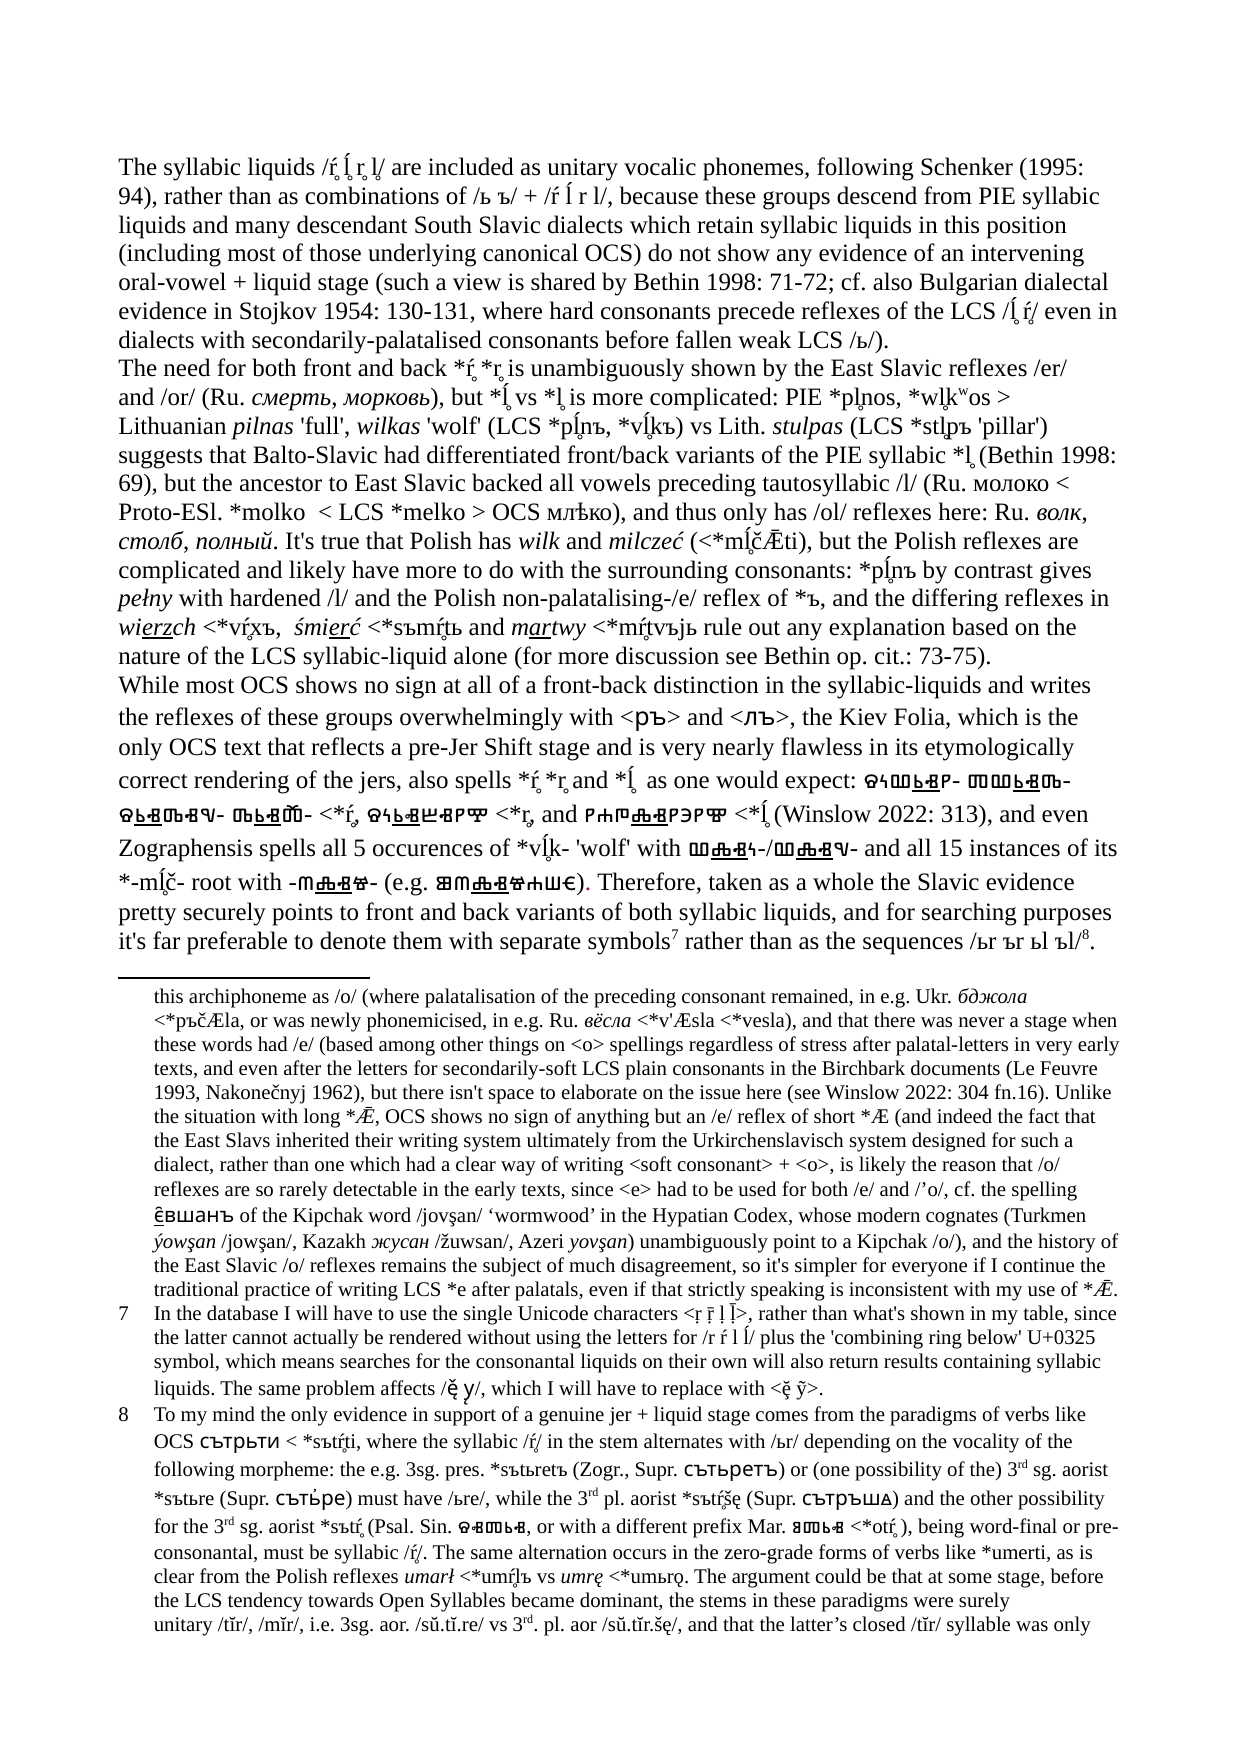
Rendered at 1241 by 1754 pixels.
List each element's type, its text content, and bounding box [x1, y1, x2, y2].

text this archiphoneme as /o/ (where palatalisation of the preceding consonant remained, in e.g. Ukr. бджола <*pъčÆla, or was newly phonemicised, in e.g. Ru. вёсла <*v'Æsla <*vesla), and that there was never a stage when these words had /e/ (based among other things on <о> spellings regardless of stress after palatal-letters in very early texts, and even after the letters for secondarily-soft LCS plain consonants in the Birchbark documents (Le Feuvre 1993, Nakonečnyj 1962), but there isn't space to elaborate on the issue here (see Winslow 2022: 304 fn.16). Unlike the situation with long *Ǣ, OCS shows no sign of anything but an /e/ reflex of short *Æ (and indeed the fact that the East Slavs inherited their writing system ultimately from the Urkirchenslavisch system designed for such a dialect, rather than one which had a clear way of writing <soft consonant> + <o>, is likely the reason that /o/ reflexes are so rarely detectable in the early texts, since <e> had to be used for both /e/ and /’o/, cf. the spelling є̑вшанъ of the Kipchak word /jovşan/ ‘wormwood’ in the Hypatian Codex, whose modern cognates (Turkmen ýowşan /jowşan/, Kazakh жусан /žuwsan/, Azeri yovşan) unambiguously point to a Kipchak /o/), and the history of the East Slavic /o/ reflexes remains the subject of much disagreement, so it's simpler for everyone if I continue the traditional practice of writing LCS *e after palatals, even if that strictly speaking is inconsistent with my use of *Ǣ. [118, 984, 1122, 1301]
text In the database I will have to use the single Unicode characters <ṛ ṝ ḷ ḹ>, rather than what's shown in my table, since the latter cannot actually be rendered without using the letters for /r ŕ l ĺ/ plus the 'combining ring below' U+0325 symbol, which means searches for the consonantal liquids on their own will also return results containing syllabic liquids. The same problem affects /ę̌ y̨/, which I will have to replace with <ḝ ỹ>. [118, 1301, 1122, 1402]
text The syllabic liquids /ŕ̥ ĺ̥ r̥ l̥/ are included as unitary vocalic phonemes, following Schenker (1995: 94), rather than as combinations of /ь ъ/ + /ŕ ĺ r l/, because these groups descend from PIE syllabic liquids and many descendant South Slavic dialects which retain syllabic liquids in this position (including most of those underlying canonical OCS) do not show any evidence of an intervening oral-vowel + liquid stage (such a view is shared by Bethin 1998: 71-72; cf. also Bulgarian dialectal evidence in Stojkov 1954: 130-131, where hard consonants precede reflexes of the LCS /ĺ̥ ŕ̥/ even in dialects with secondarily-palatalised consonants before fallen weak LCS /ь/). [118, 152, 1122, 353]
text While most OCS shows no sign at all of a front-back distinction in the syllabic-liquids and writes the reflexes of these groups overwhelmingly with <ръ> and <лъ>, the Kiev Folia, which is the only OCS text that reflects a pre-Jer Shift stage and is very nearly flawless in its etymologically correct rendering of the jers, also spells *ŕ̥ *r̥ and *ĺ̥ as one would expect: ⱄⰽⰲⱃⱐⱀ‑ ⱅⰲⱃⱐⰴ‑ ⱄⱃⱐⰴⱐⱌ‑ ⰴⱃⱐⰶ‑ <*ŕ̥, ⱄⰽⱃⱏⰱⱐⱀⰹ <*r̥, and ⱀⰰⱂⰾⱐⱀⰵⱀⰺ <*ĺ̥ (Winslow 2022: 313), and even Zographensis spells all 5 occurences of *vĺ̥k‑ 'wolf' with ⰲⰾⱐⰽ‑/ⰲⰾⱐⱌ‑ and all 15 instances of its *‑mĺ̥č‑ root with ‑ⰿⰾⱐⱍ‑ (e.g. ⱆⰿⰾⱐⱍⰰⱎⱔ). Therefore, taken as a whole the Slavic evidence pretty securely points to front and back variants of both syllabic liquids, and for searching purposes it's far preferable to denote them with separate symbols rather than as the sequences /ьr ъr ьl ъl/. [118, 670, 1122, 955]
text The need for both front and back *ŕ̥ *r̥ is unambiguously shown by the East Slavic reflexes /er/ and /or/ (Ru. смерть, морковь), but *ĺ̥ vs *l̥ is more complicated: PIE *pl̥nos, *wl̥kwos > Lithuanian pilnas 'full', wilkas 'wolf' (LCS *pĺ̥nъ, *vĺ̥kъ) vs Lith. stulpas (LCS *stl̥pъ 'pillar') suggests that Balto-Slavic had differentiated front/back variants of the PIE syllabic *l̥ (Bethin 1998: 69), but the ancestor to East Slavic backed all vowels preceding tautosyllabic /l/ (Ru. молоко < Proto-ESl. *molko < LCS *melko > OCS млѣко), and thus only has /ol/ reflexes here: Ru. волк, столб, полный. It's true that Polish has wilk and milczeć (<*mĺ̥čǢti), but the Polish reflexes are complicated and likely have more to do with the surrounding consonants: *pĺ̥nъ by contrast gives pełny with hardened /l/ and the Polish non-palatalising-/e/ reflex of *ъ, and the differing reflexes in wierzch <*vŕ̥xъ, śmierć <*sъmŕ̥tь and martwy <*mŕ̥tvъjь rule out any explanation based on the nature of the LCS syllabic-liquid alone (for more discussion see Bethin op. cit.: 73-75). [118, 353, 1122, 670]
text To my mind the only evidence in support of a genuine jer + liquid stage comes from the paradigms of verbs like OCS сътрьти < *sъtŕ̥ti, where the syllabic /ŕ̥/ in the stem alternates with /ьr/ depending on the vocality of the following morpheme: the e.g. 3sg. pres. *sъtьretъ (Zogr., Supr. сътьретъ) or (one possibility of the) 3rd sg. aorist *sъtьre (Supr. съть҆ре) must have /ьre/, while the 3rd pl. aorist *sъtŕ̥šę (Supr. сътръшꙙ) and the other possibility for the 3rd sg. aorist *sъtŕ̥ (Psal. Sin. ⱄⱏⱅⱃⱐ, or with a different prefix Mar. ⱁⱅⱃⱏ <*otŕ̥ ), being word-final or pre-consonantal, must be syllabic /ŕ̥/. The same alternation occurs in the zero-grade forms of verbs like *umerti, as is clear from the Polish reflexes umarł <*umŕ̥lъ vs umrę <*umьrǫ. The argument could be that at some stage, before the LCS tendency towards Open Syllables became dominant, the stems in these paradigms were surely unitary /tĭr/, /mĭr/, i.e. 3sg. aor. /sŭ.tĭ.re/ vs 3rd. pl. aor /sŭ.tĭr.šę/, and that the latter’s closed /tĭr/ syllable was only [118, 1402, 1122, 1636]
